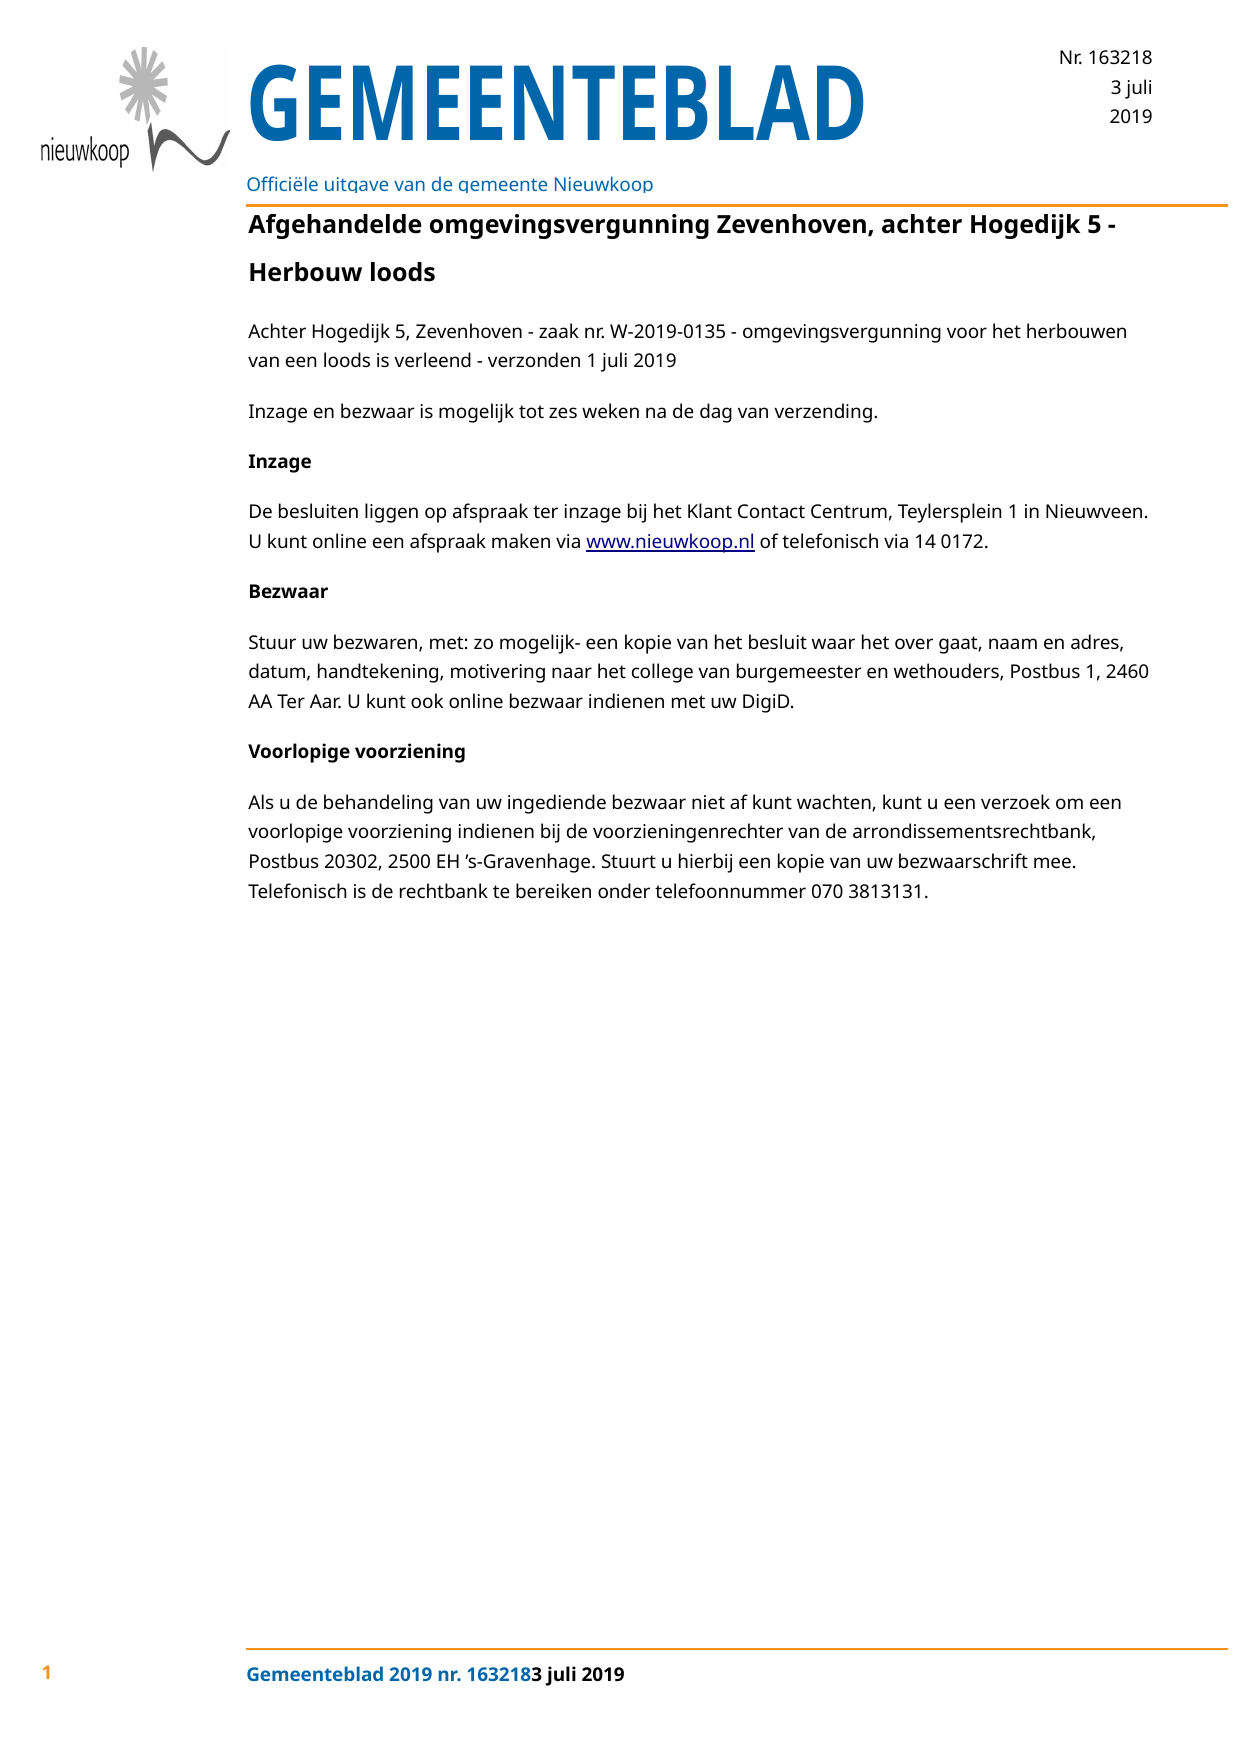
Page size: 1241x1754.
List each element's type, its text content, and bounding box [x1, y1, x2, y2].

text Afgehandelde omgevingsvergunning Zevenhoven, achter Hogedijk 5 - Herbouw loods [248, 207, 1152, 288]
text Achter Hogedijk 5, Zevenhoven - zaak nr. W-2019-0135 - omgevingsvergunning voor het herbouwen van een loods is verleend - verzonden 1 juli 2019 [248, 318, 1152, 373]
text Als u de behandeling van uw ingediende bezwaar niet af kunt wachten, kunt u een verzoek om een voorlopige voorziening indienen bij de voorzieningenrechter van de arrondissementsrechtbank, Postbus 20302, 2500 EH ’s-Gravenhage. Stuurt u hierbij een kopie van uw bezwaarschrift mee. Telefonisch is de rechtbank te bereiken onder telefoonnummer 070 3813131. [248, 789, 1152, 904]
text Stuur uw bezwaren, met: zo mogelijk- een kopie van het besluit waar het over gaat, naam en adres, datum, handtekening, motivering naar het college van burgemeester en wethouders, Postbus 1, 2460 AA Ter Aar. U kunt ook online bezwaar indienen met uw DigiD. [248, 629, 1152, 714]
text De besluiten liggen op afspraak ter inzage bij het Klant Contact Centrum, Teylersplein 1 in Nieuwveen. U kunt online een afspraak maken via www.nieuwkoop.nl of telefonisch via 14 0172. [248, 499, 1152, 554]
text Inzage en bezwaar is mogelijk tot zes weken na de dag van verzending. [248, 398, 1152, 424]
text Bezwaar [248, 579, 1152, 604]
picture [41, 47, 231, 172]
text Inzage [248, 448, 1152, 474]
text Voorlopige voorziening [248, 739, 1152, 764]
